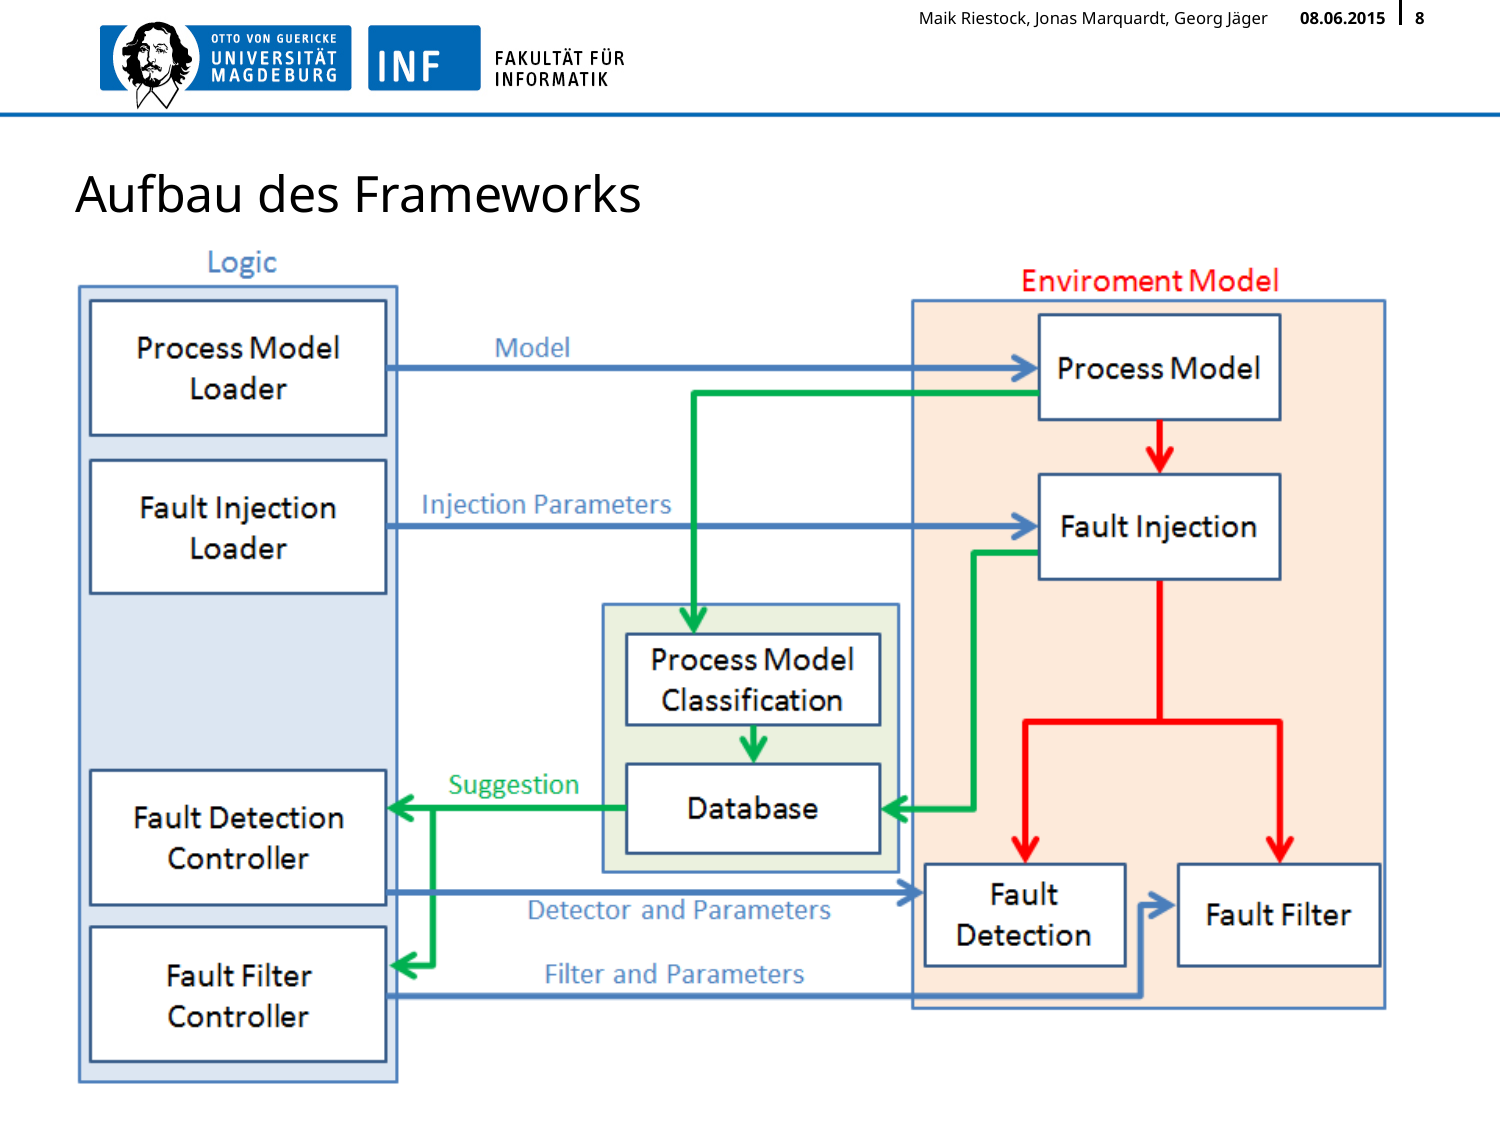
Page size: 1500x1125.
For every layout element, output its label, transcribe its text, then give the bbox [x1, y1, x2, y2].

picture [0, 0, 1500, 1125]
text_box Aufbau des Frameworks [75, 134, 1425, 251]
